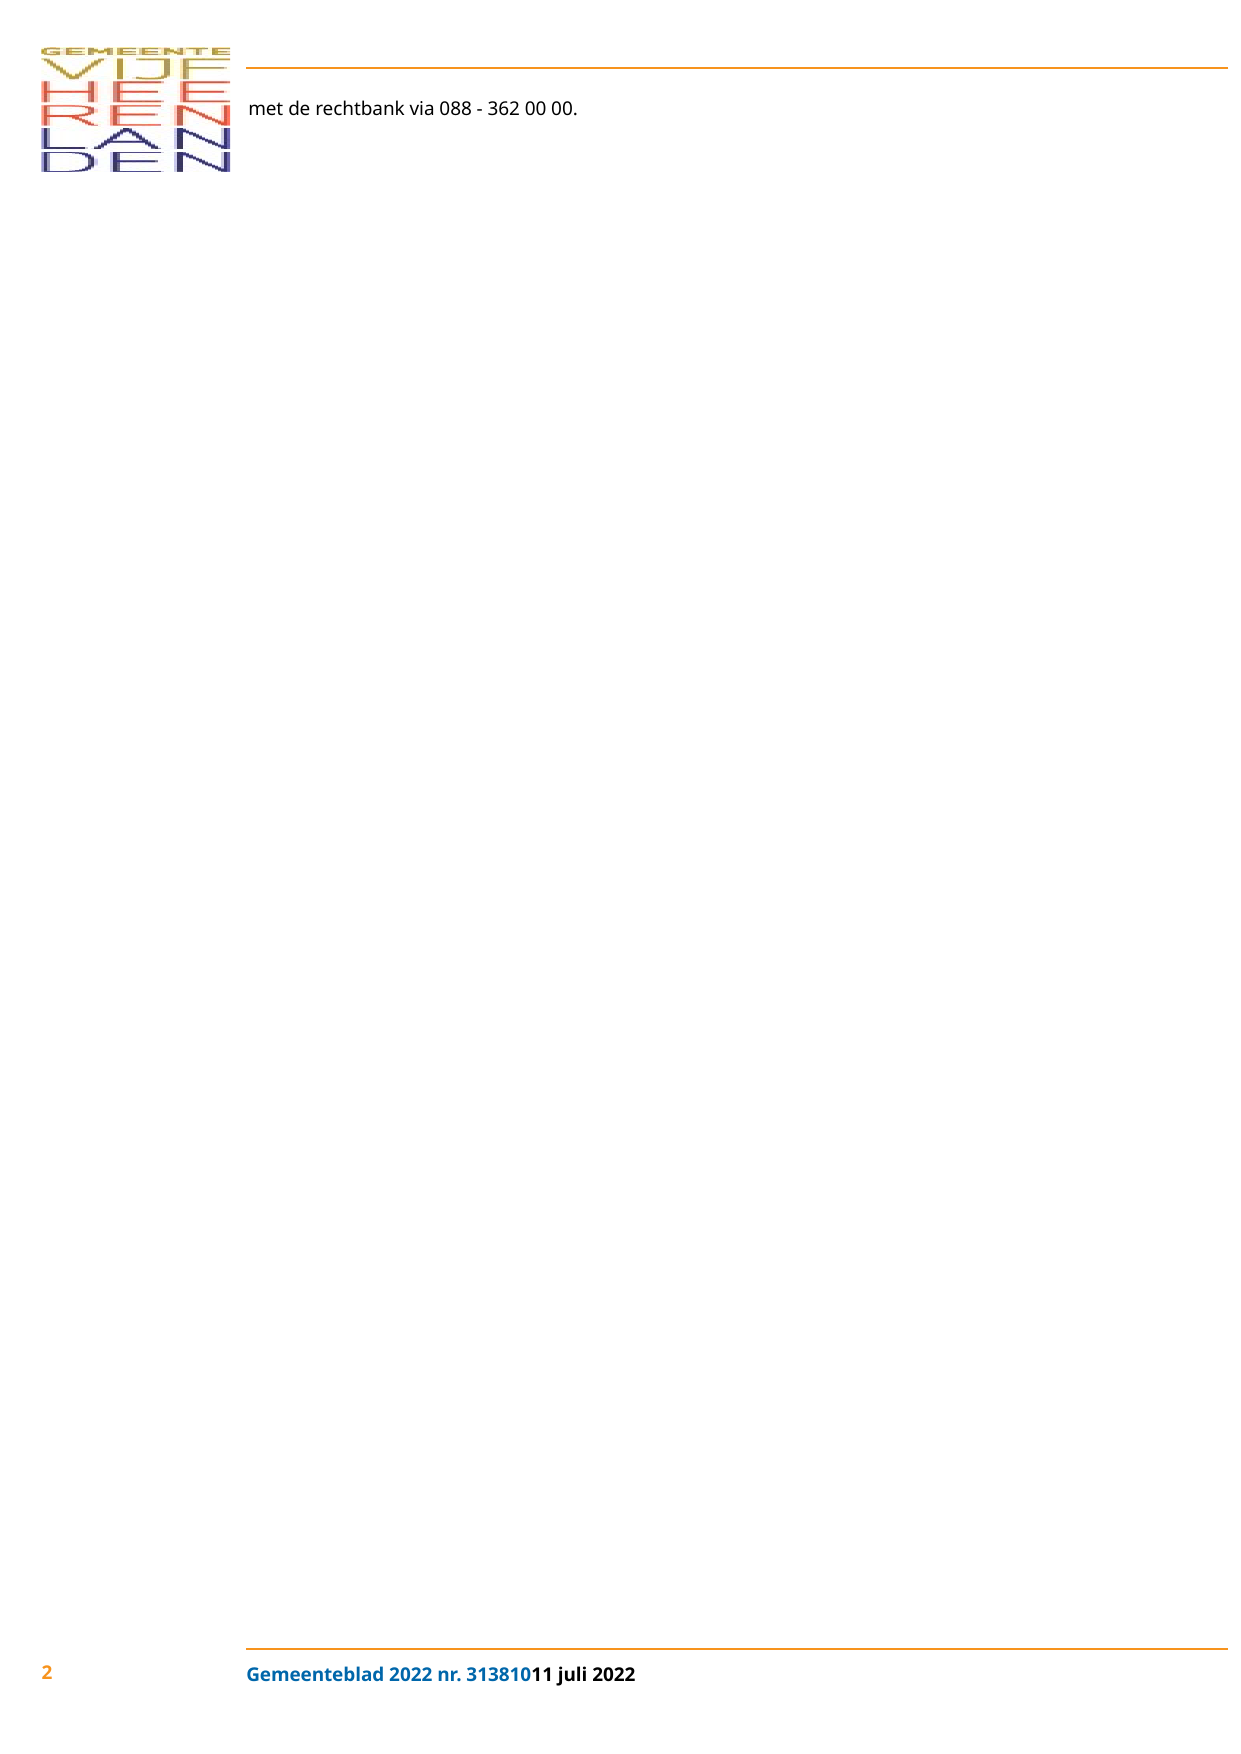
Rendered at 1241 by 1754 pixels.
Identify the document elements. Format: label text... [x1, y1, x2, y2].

text met de rechtbank via 088 - 362 00 00. [248, 95, 1152, 121]
picture [41, 47, 231, 172]
